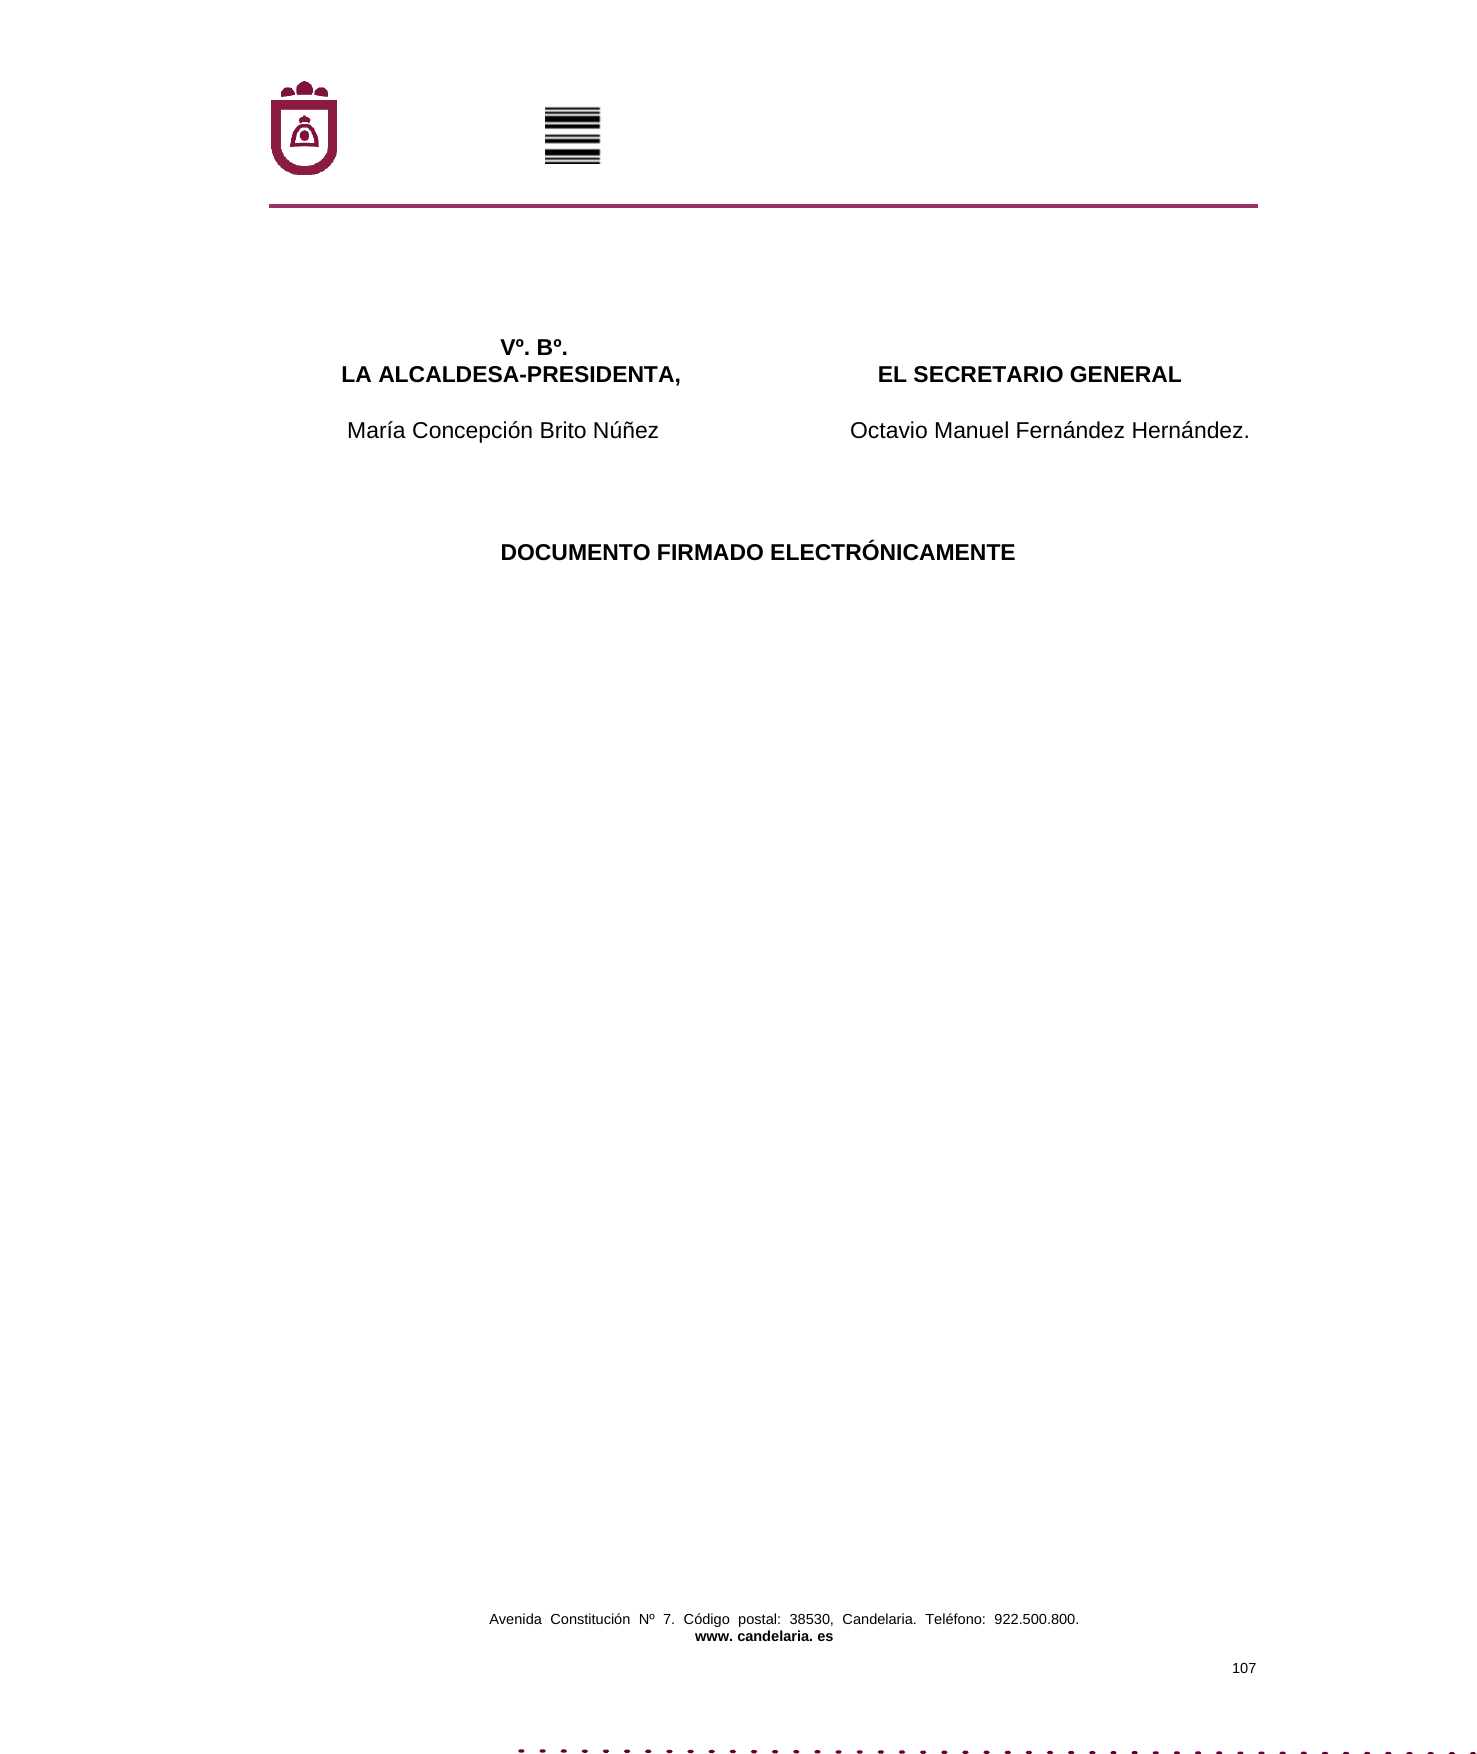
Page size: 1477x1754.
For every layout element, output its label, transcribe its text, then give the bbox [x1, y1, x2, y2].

text LA ALCALDESA-PRESIDENTA, EL SECRETARIO GENERAL [251, 361, 1269, 387]
text María Concepción Brito Núñez Octavio Manuel Fernández Hernández. [264, 417, 1263, 444]
subtitle DOCUMENTO FIRMADO ELECTRÓNICAMENTE [333, 539, 1196, 565]
text Vº. Bº. [264, 333, 1264, 360]
